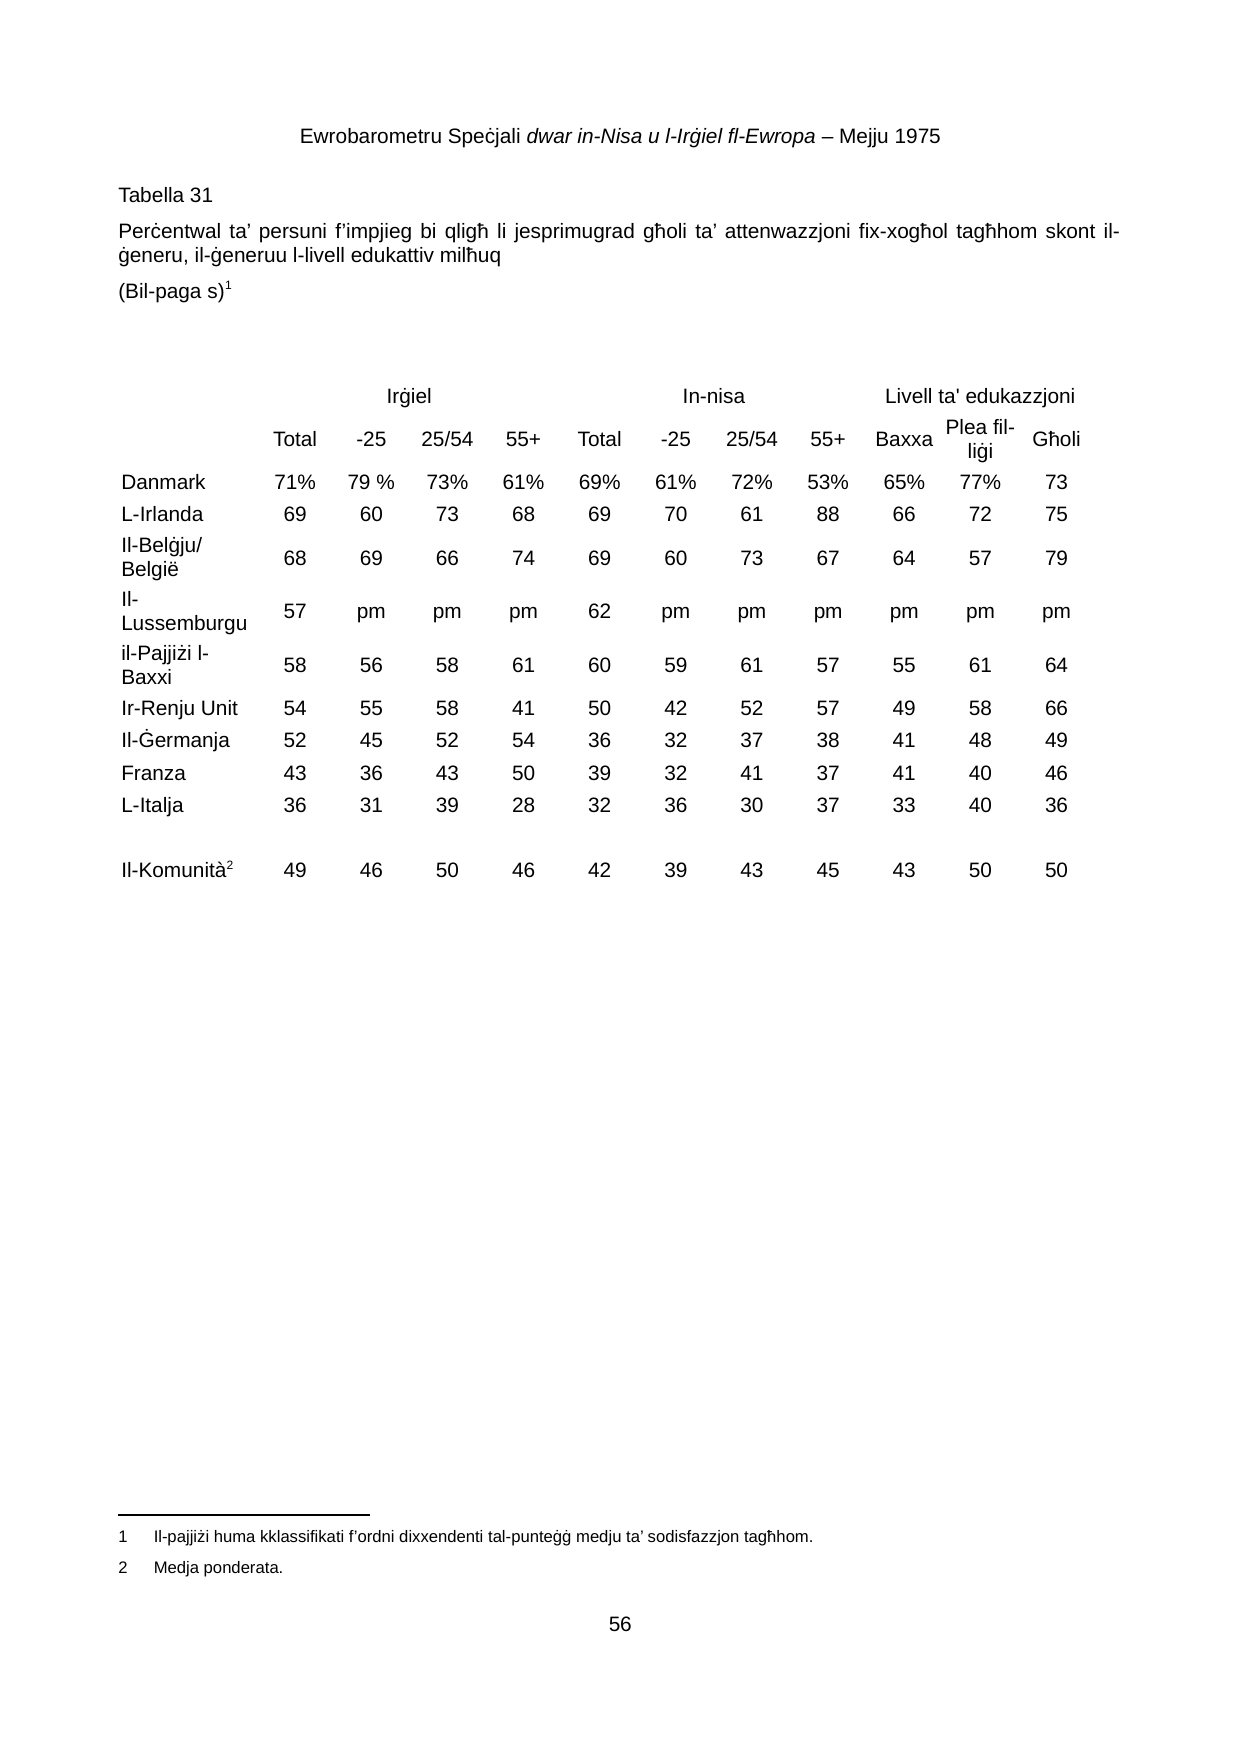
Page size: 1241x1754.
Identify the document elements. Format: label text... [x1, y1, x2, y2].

table_cell Total [257, 412, 333, 466]
table_cell 66 [866, 498, 942, 530]
table_header [118, 380, 257, 412]
table_header In-nisa [561, 380, 866, 412]
table_cell 46 [333, 854, 409, 886]
table_cell pm [790, 584, 866, 638]
text Perċentwal ta’ persuni f’impjieg bi qligħ li jesprimugrad għoli ta’ attenwazzjoni fix-xogħol tagħhom skont il-ġeneru, il-ġeneruu l-livell edukattiv milħuq [118, 219, 1122, 267]
table_cell [866, 821, 942, 854]
table_cell 54 [257, 692, 333, 724]
table_cell L-Irlanda [118, 498, 257, 530]
table_cell 32 [561, 789, 637, 821]
table_cell 88 [790, 498, 866, 530]
table_cell 48 [942, 724, 1018, 756]
table_cell 60 [638, 530, 714, 584]
table_cell 43 [866, 854, 942, 886]
table_cell Plea fil-liġi [942, 412, 1018, 466]
table_cell Il-Komunità [118, 854, 257, 886]
table_cell Għoli [1018, 412, 1094, 466]
table_cell 37 [790, 756, 866, 789]
table_cell 57 [257, 584, 333, 638]
table_cell [118, 412, 257, 466]
text (Bil-paga s) [118, 278, 1122, 302]
table_cell 55+ [790, 412, 866, 466]
table_cell pm [866, 584, 942, 638]
table_cell 45 [333, 724, 409, 756]
table_cell 55 [333, 692, 409, 724]
table_cell 40 [942, 789, 1018, 821]
table_cell [714, 821, 790, 854]
table_cell Il-Lussemburgu [118, 584, 257, 638]
text Il-pajjiżi huma kklassifikati f’ordni dixxendenti tal-punteġġ medju ta’ sodisfazzjon tagħhom. [118, 1527, 1122, 1546]
table_cell 61% [485, 466, 561, 498]
table_cell 69 [333, 530, 409, 584]
table_header Livell ta' edukazzjoni [866, 380, 1094, 412]
table_cell 36 [561, 724, 637, 756]
table_cell 37 [714, 724, 790, 756]
table_cell pm [942, 584, 1018, 638]
table_cell 39 [561, 756, 637, 789]
table_cell [561, 821, 637, 854]
table_cell 55 [866, 638, 942, 692]
table_cell 46 [1018, 756, 1094, 789]
table_cell pm [714, 584, 790, 638]
table_cell -25 [333, 412, 409, 466]
table_cell 73 [714, 530, 790, 584]
table_cell -25 [638, 412, 714, 466]
table_cell 37 [790, 789, 866, 821]
table_cell 65% [866, 466, 942, 498]
table_cell 61 [485, 638, 561, 692]
table_cell 60 [561, 638, 637, 692]
table_cell [638, 821, 714, 854]
table_cell 36 [333, 756, 409, 789]
table_cell 68 [485, 498, 561, 530]
table_cell [942, 821, 1018, 854]
table_cell 59 [638, 638, 714, 692]
table_cell 50 [561, 692, 637, 724]
table_cell 25/54 [409, 412, 485, 466]
table_cell Danmark [118, 466, 257, 498]
table_cell 79 [1018, 530, 1094, 584]
table_cell 41 [866, 756, 942, 789]
table_cell 64 [866, 530, 942, 584]
table_cell 69 [561, 530, 637, 584]
table_cell 42 [638, 692, 714, 724]
table_cell [790, 821, 866, 854]
table_cell 43 [409, 756, 485, 789]
table_cell 50 [485, 756, 561, 789]
table_cell 58 [409, 638, 485, 692]
table_cell 61% [638, 466, 714, 498]
table_cell 75 [1018, 498, 1094, 530]
table_cell 32 [638, 756, 714, 789]
table_cell 53% [790, 466, 866, 498]
table_cell 43 [714, 854, 790, 886]
table_cell 25/54 [714, 412, 790, 466]
table_cell 52 [257, 724, 333, 756]
table_cell 60 [333, 498, 409, 530]
table_cell 36 [638, 789, 714, 821]
table_cell 28 [485, 789, 561, 821]
table_cell 49 [866, 692, 942, 724]
table_cell Il-Belġju/België [118, 530, 257, 584]
table_cell 66 [409, 530, 485, 584]
table_cell 45 [790, 854, 866, 886]
table_cell 41 [714, 756, 790, 789]
table_cell il-Pajjiżi l-Baxxi [118, 638, 257, 692]
table_cell Ir-Renju Unit [118, 692, 257, 724]
table_cell 70 [638, 498, 714, 530]
table_cell 73 [409, 498, 485, 530]
table_cell 58 [409, 692, 485, 724]
table_cell 52 [409, 724, 485, 756]
table_cell 43 [257, 756, 333, 789]
table_cell 38 [790, 724, 866, 756]
table_cell 49 [1018, 724, 1094, 756]
table_cell pm [638, 584, 714, 638]
text Tabella 31 [118, 183, 1122, 207]
table_cell 33 [866, 789, 942, 821]
table_cell 49 [257, 854, 333, 886]
table_cell 55+ [485, 412, 561, 466]
table_cell 71% [257, 466, 333, 498]
table_cell 79 % [333, 466, 409, 498]
table_cell 42 [561, 854, 637, 886]
table_cell pm [333, 584, 409, 638]
table_cell 30 [714, 789, 790, 821]
table_cell 61 [942, 638, 1018, 692]
table_cell 68 [257, 530, 333, 584]
table_cell 57 [790, 638, 866, 692]
table_cell Franza [118, 756, 257, 789]
table_header Irġiel [257, 380, 561, 412]
table_cell 66 [1018, 692, 1094, 724]
table_cell 50 [1018, 854, 1094, 886]
table_cell 52 [714, 692, 790, 724]
table_cell 69 [257, 498, 333, 530]
table_cell 73% [409, 466, 485, 498]
table_cell 61 [714, 498, 790, 530]
table_cell 57 [942, 530, 1018, 584]
table_cell 69% [561, 466, 637, 498]
table_cell 62 [561, 584, 637, 638]
table_cell 40 [942, 756, 1018, 789]
table_cell 41 [485, 692, 561, 724]
table_cell 67 [790, 530, 866, 584]
table_cell [485, 821, 561, 854]
table_cell 41 [866, 724, 942, 756]
table_cell 36 [257, 789, 333, 821]
table_cell Total [561, 412, 637, 466]
table_cell pm [485, 584, 561, 638]
table_cell 36 [1018, 789, 1094, 821]
table_cell pm [409, 584, 485, 638]
table_cell [1018, 821, 1094, 854]
table_cell 77% [942, 466, 1018, 498]
table_cell 50 [409, 854, 485, 886]
table_cell L-Italja [118, 789, 257, 821]
table_cell 46 [485, 854, 561, 886]
table_cell 39 [638, 854, 714, 886]
table_cell 32 [638, 724, 714, 756]
table_cell [257, 821, 333, 854]
table_cell 64 [1018, 638, 1094, 692]
table_cell 61 [714, 638, 790, 692]
table_cell 73 [1018, 466, 1094, 498]
table_cell 58 [942, 692, 1018, 724]
table_cell 31 [333, 789, 409, 821]
table_cell 54 [485, 724, 561, 756]
table_cell [409, 821, 485, 854]
table_cell [118, 821, 257, 854]
table_cell Il-Ġermanja [118, 724, 257, 756]
table_cell 74 [485, 530, 561, 584]
table_cell Baxxa [866, 412, 942, 466]
table_cell 50 [942, 854, 1018, 886]
table_cell 72% [714, 466, 790, 498]
table_cell 56 [333, 638, 409, 692]
table_cell 58 [257, 638, 333, 692]
table_cell 72 [942, 498, 1018, 530]
table_cell 39 [409, 789, 485, 821]
table_cell 57 [790, 692, 866, 724]
table_cell 69 [561, 498, 637, 530]
table_cell [333, 821, 409, 854]
table_cell pm [1018, 584, 1094, 638]
